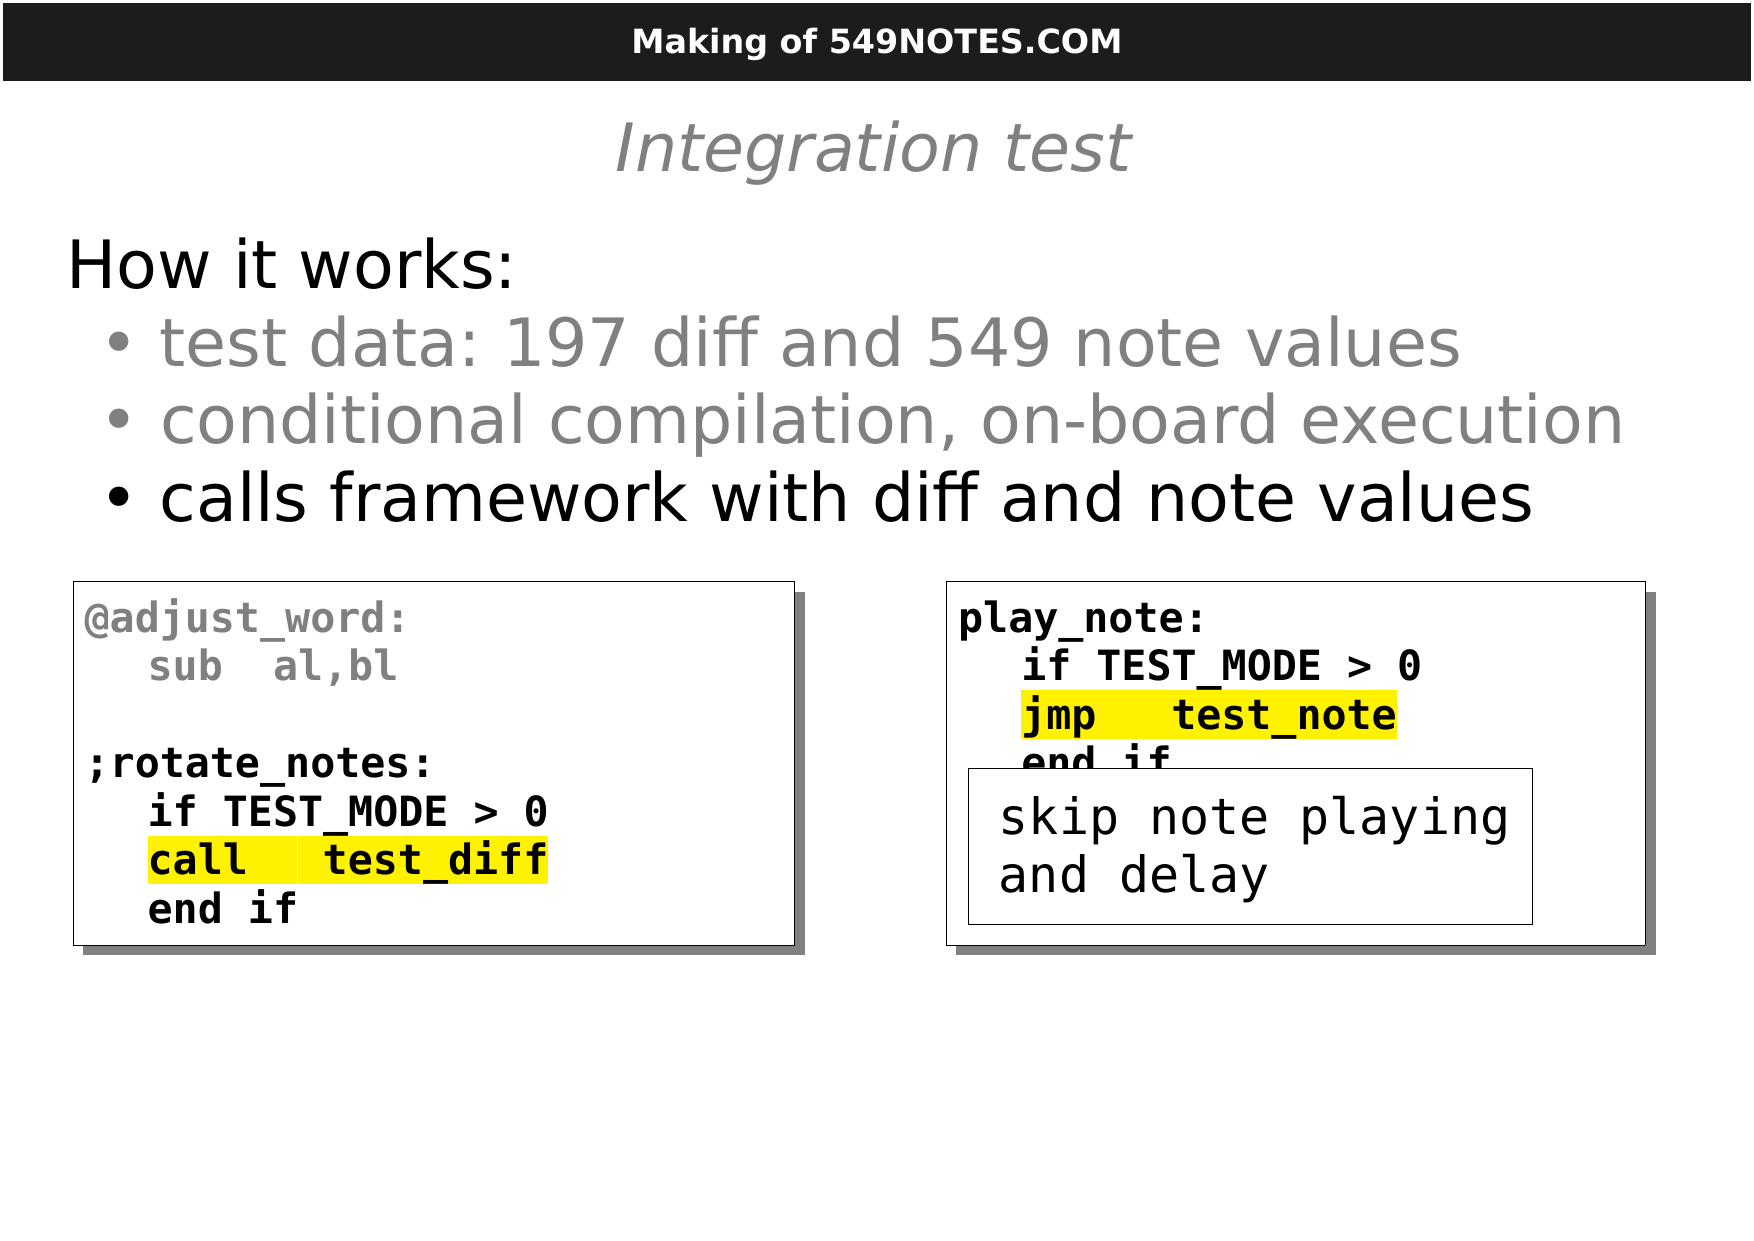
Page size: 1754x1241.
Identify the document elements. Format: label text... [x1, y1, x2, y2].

text • test data: 197 diff and 549 note values [3, 304, 1751, 382]
table_header play_note: if TEST_MODE > 0 jmp test_note end if [940, 576, 1661, 961]
text How it works: [3, 226, 1751, 304]
text • conditional compilation, on-board execution [3, 382, 1751, 459]
table_header [811, 576, 940, 961]
text • calls framework with diff and note values [3, 459, 1751, 537]
table_header @adjust_word: sub al,bl ;rotate_notes: if TEST_MODE > 0 call test_diff end if [67, 576, 811, 961]
text Integration test [3, 110, 1751, 188]
